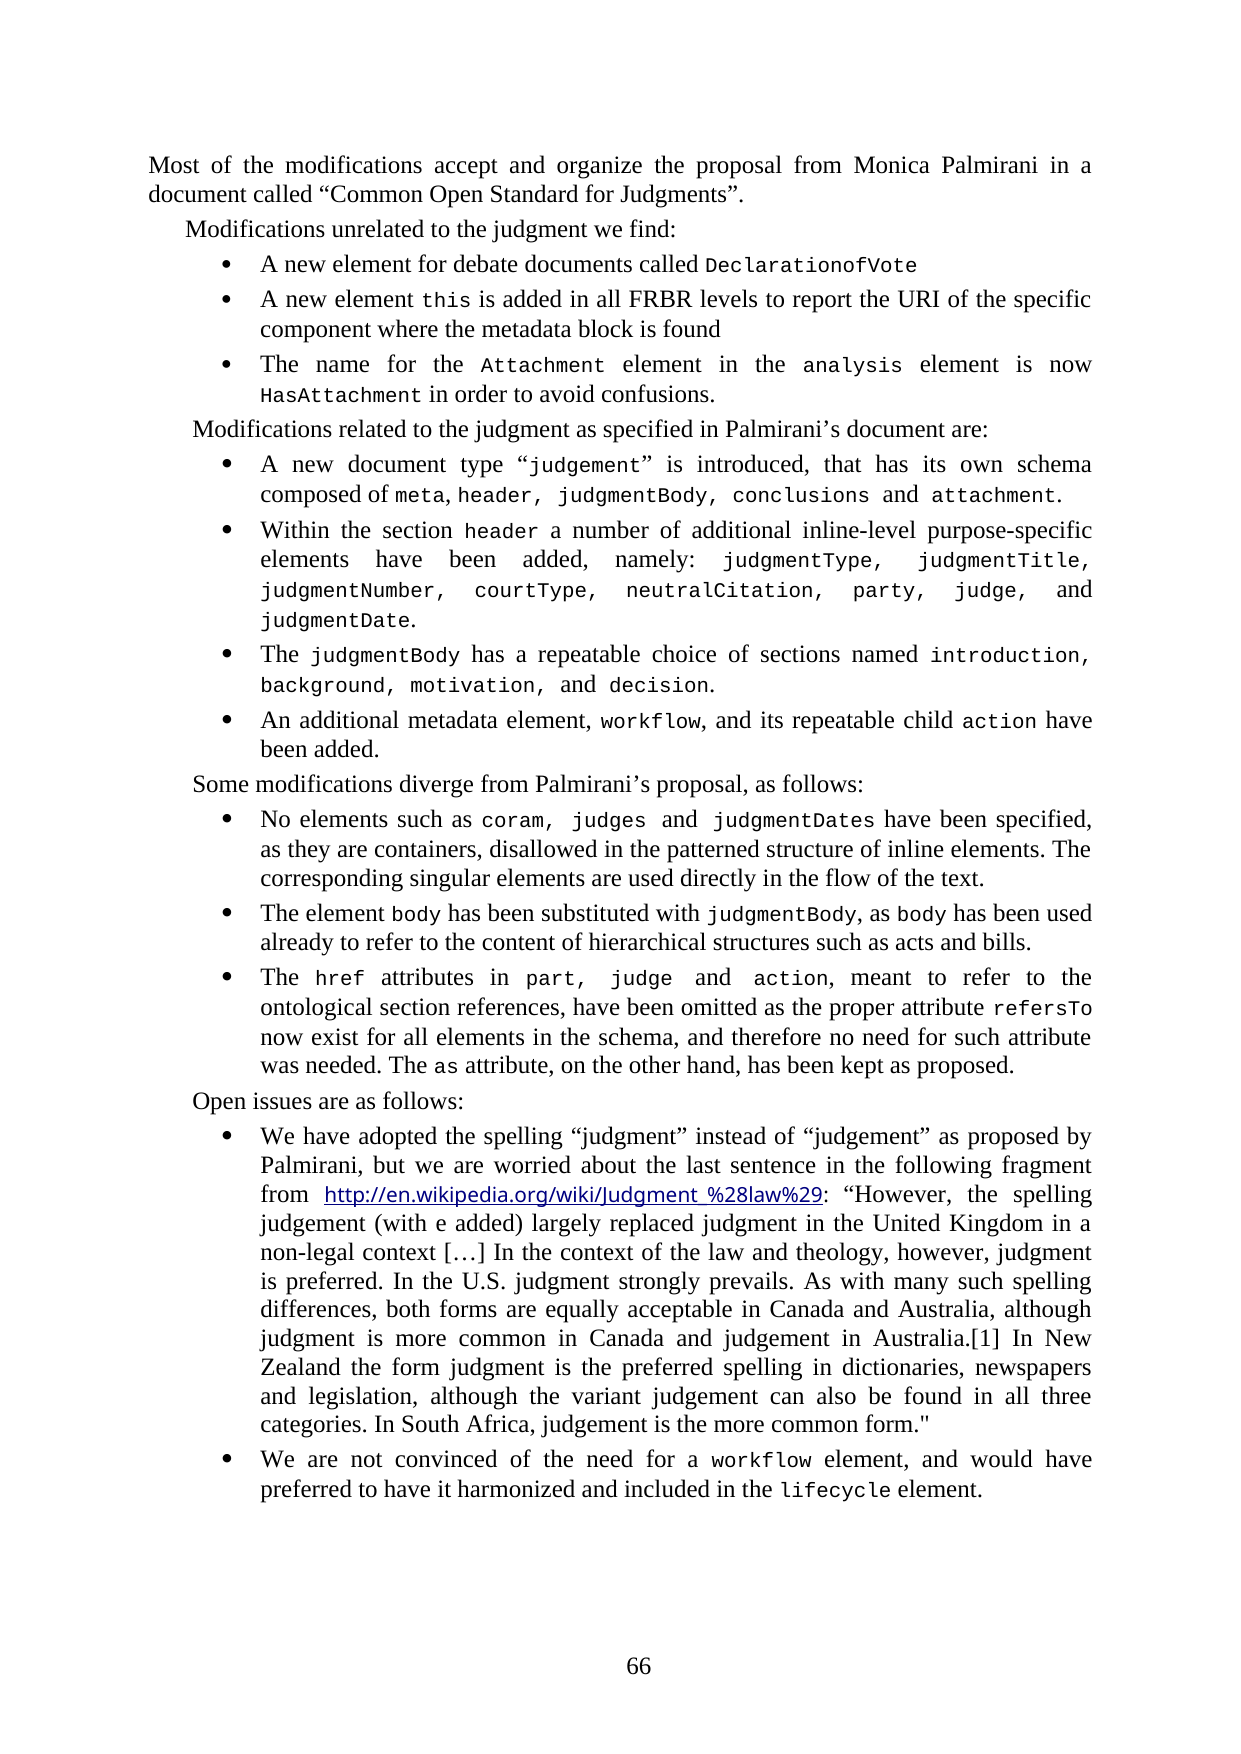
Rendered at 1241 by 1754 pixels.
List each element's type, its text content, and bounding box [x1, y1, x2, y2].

text Modifications unrelated to the judgment we find: [148, 214, 1092, 242]
list An additional metadata element, workflow, and its repeatable child action have been added. [223, 705, 1092, 763]
list The judgmentBody has a repeatable choice of sections named introduction, background, motivation, and decision. [223, 639, 1092, 699]
text Most of the modifications accept and organize the proposal from Monica Palmirani in a document called “Common Open Standard for Judgments”. [148, 150, 1092, 207]
list No elements such as coram, judges and judgmentDates have been specified, as they are containers, disallowed in the patterned structure of inline elements. The corresponding singular elements are used directly in the flow of the text. [223, 804, 1092, 892]
list The element body has been substituted with judgmentBody, as body has been used already to refer to the content of hierarchical structures such as acts and bills. [223, 898, 1092, 956]
list Within the section header a number of additional inline-level purpose-specific elements have been added, namely: judgmentType, judgmentTitle, judgmentNumber, courtType, neutralCitation, party, judge, and judgmentDate. [223, 515, 1092, 633]
text Modifications related to the judgment as specified in Palmirani’s document are: [148, 414, 1092, 443]
list We have adopted the spelling “judgment” instead of “judgement” as proposed by Palmirani, but we are worried about the last sentence in the following fragment from http://en.wikipedia.org/wiki/Judgment_%28law%29: “However, the spelling judgement (with e added) largely replaced judgment in the United Kingdom in a non-legal context […] In the context of the law and theology, however, judgment is preferred. In the U.S. judgment strongly prevails. As with many such spelling differences, both forms are equally acceptable in Canada and Australia, although judgment is more common in Canada and judgement in Australia.[1] In New Zealand the form judgment is the preferred spelling in dictionaries, newspapers and legislation, although the variant judgement can also be found in all three categories. In South Africa, judgement is the more common form." [223, 1121, 1092, 1438]
list A new element this is added in all FRBR levels to report the URI of the specific component where the metadata block is found [222, 284, 1092, 343]
list The name for the Attachment element in the analysis element is now HasAttachment in order to avoid confusions. [222, 349, 1092, 408]
text Open issues are as follows: [148, 1086, 1092, 1115]
text Some modifications diverge from Palmirani’s proposal, as follows: [148, 769, 1092, 798]
list The href attributes in part, judge and action, meant to refer to the ontological section references, have been omitted as the proper attribute refersTo now exist for all elements in the schema, and therefore no need for such attribute was needed. The as attribute, on the other hand, has been kept as proposed. [223, 962, 1092, 1080]
list A new document type “judgement” is introduced, that has its own schema composed of meta, header, judgmentBody, conclusions and attachment. [223, 449, 1092, 509]
list We are not convinced of the need for a workflow element, and would have preferred to have it harmonized and included in the lifecycle element. [223, 1444, 1092, 1504]
list A new element for debate documents called DeclarationofVote [222, 249, 1092, 278]
